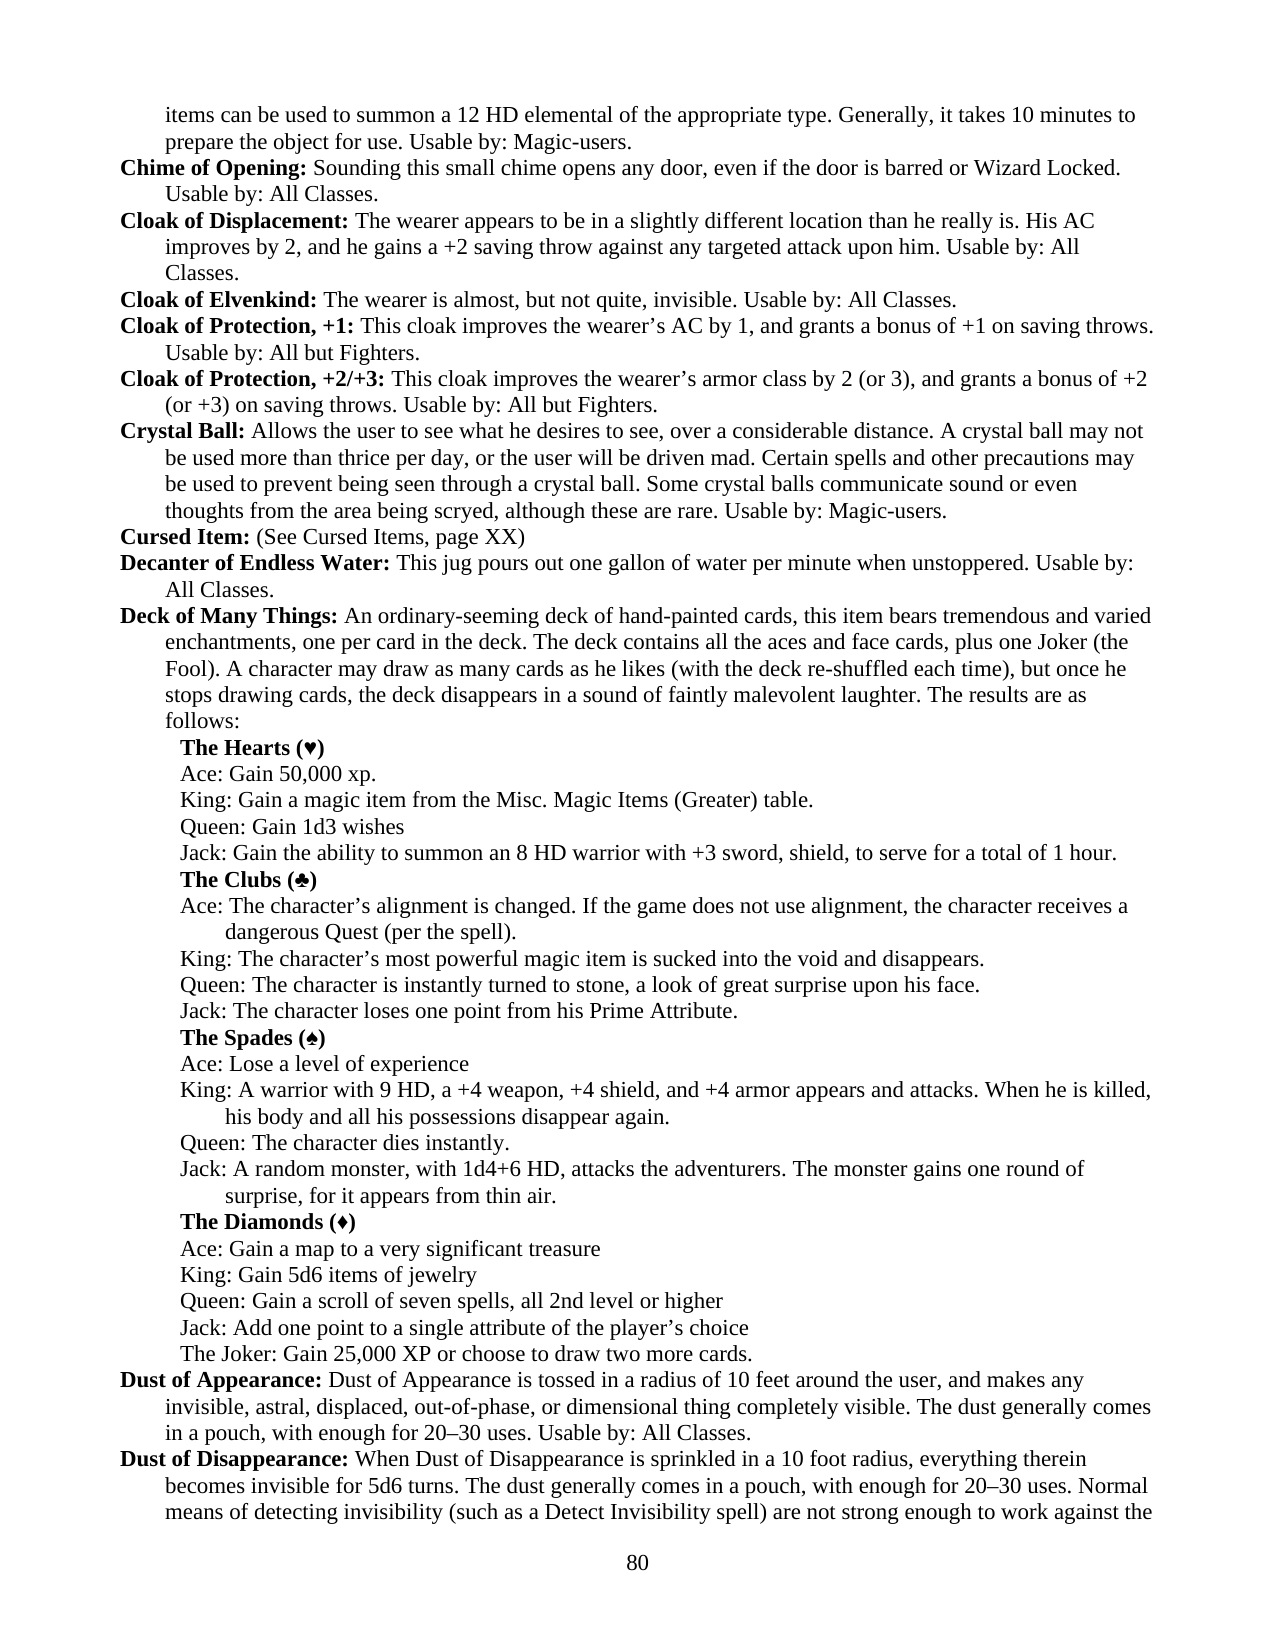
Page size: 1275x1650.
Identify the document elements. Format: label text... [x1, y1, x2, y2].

list Queen: The character is instantly turned to stone, a look of great surprise upon his face. [180, 971, 1155, 997]
list Jack: Gain the ability to summon an 8 HD warrior with +3 sword, shield, to serve for a total of 1 hour. [180, 839, 1155, 866]
list items can be used to summon a 12 HD elemental of the appropriate type. Generally, it takes 10 minutes to prepare the object for use. Usable by: Magic-users. [120, 101, 1155, 154]
list Cloak of Protection, +2/+3: This cloak improves the wearer’s armor class by 2 (or 3), and grants a bonus of +2 (or +3) on saving throws. Usable by: All but Fighters. [120, 365, 1155, 418]
list Queen: Gain 1d3 wishes [180, 813, 1155, 839]
list Jack: The character loses one point from his Prime Attribute. [180, 997, 1155, 1024]
list Cursed Item: (See Cursed Items, page XX) [120, 523, 1155, 549]
list King: The character’s most powerful magic item is sucked into the void and disappears. [180, 945, 1155, 971]
list Queen: Gain a scroll of seven spells, all 2nd level or higher [180, 1287, 1155, 1314]
list Cloak of Elvenkind: The wearer is almost, but not quite, invisible. Usable by: All Classes. [120, 286, 1155, 312]
list Jack: Add one point to a single attribute of the player’s choice [180, 1314, 1155, 1340]
list King: Gain 5d6 items of jewelry [180, 1261, 1155, 1287]
list Jack: A random monster, with 1d4+6 HD, attacks the adventurers. The monster gains one round of surprise, for it appears from thin air. [180, 1156, 1155, 1208]
list Dust of Disappearance: When Dust of Disappearance is sprinkled in a 10 foot radius, everything therein becomes invisible for 5d6 turns. The dust generally comes in a pouch, with enough for 20–30 uses. Normal means of detecting invisibility (such as a Detect Invisibility spell) are not strong enough to work against the [120, 1445, 1155, 1524]
list The Joker: Gain 25,000 XP or choose to draw two more cards. [180, 1340, 1155, 1366]
list Dust of Appearance: Dust of Appearance is tossed in a radius of 10 feet around the user, and makes any invisible, astral, displaced, out-of-phase, or dimensional thing completely visible. The dust generally comes in a pouch, with enough for 20–30 uses. Usable by: All Classes. [120, 1366, 1155, 1445]
list Chime of Opening: Sounding this small chime opens any door, even if the door is barred or Wizard Locked. Usable by: All Classes. [120, 154, 1155, 207]
list Decanter of Endless Water: This jug pours out one gallon of water per minute when unstoppered. Usable by: All Classes. [120, 549, 1155, 602]
subtitle The Spades (♠) [180, 1024, 1155, 1050]
list Queen: The character dies instantly. [180, 1129, 1155, 1156]
list Ace: Gain 50,000 xp. [180, 760, 1155, 787]
list King: Gain a magic item from the Misc. Magic Items (Greater) table. [180, 787, 1155, 813]
list King: A warrior with 9 HD, a +4 weapon, +4 shield, and +4 armor appears and attacks. When he is killed, his body and all his possessions disappear again. [180, 1076, 1155, 1129]
list Ace: Lose a level of experience [180, 1050, 1155, 1076]
list Cloak of Displacement: The wearer appears to be in a slightly different location than he really is. His AC improves by 2, and he gains a +2 saving throw against any targeted attack upon him. Usable by: All Classes. [120, 207, 1155, 286]
subtitle The Diamonds (♦) [180, 1208, 1155, 1234]
list Deck of Many Things: An ordinary-seeming deck of hand-painted cards, this item bears tremendous and varied enchantments, one per card in the deck. The deck contains all the aces and face cards, plus one Joker (the Fool). A character may draw as many cards as he likes (with the deck re-shuffled each time), but once he stops drawing cards, the deck disappears in a sound of faintly malevolent laughter. The results are as follows: [120, 602, 1155, 734]
list Ace: The character’s alignment is changed. If the game does not use alignment, the character receives a dangerous Quest (per the spell). [180, 892, 1155, 945]
list Crystal Ball: Allows the user to see what he desires to see, over a considerable distance. A crystal ball may not be used more than thrice per day, or the user will be driven mad. Certain spells and other precautions may be used to prevent being seen through a crystal ball. Some crystal balls communicate sound or even thoughts from the area being scryed, although these are rare. Usable by: Magic-users. [120, 418, 1155, 523]
subtitle The Clubs (♣) [180, 866, 1155, 892]
list Ace: Gain a map to a very significant treasure [180, 1234, 1155, 1261]
subtitle The Hearts (♥) [180, 734, 1155, 760]
list Cloak of Protection, +1: This cloak improves the wearer’s AC by 1, and grants a bonus of +1 on saving throws. Usable by: All but Fighters. [120, 312, 1155, 365]
